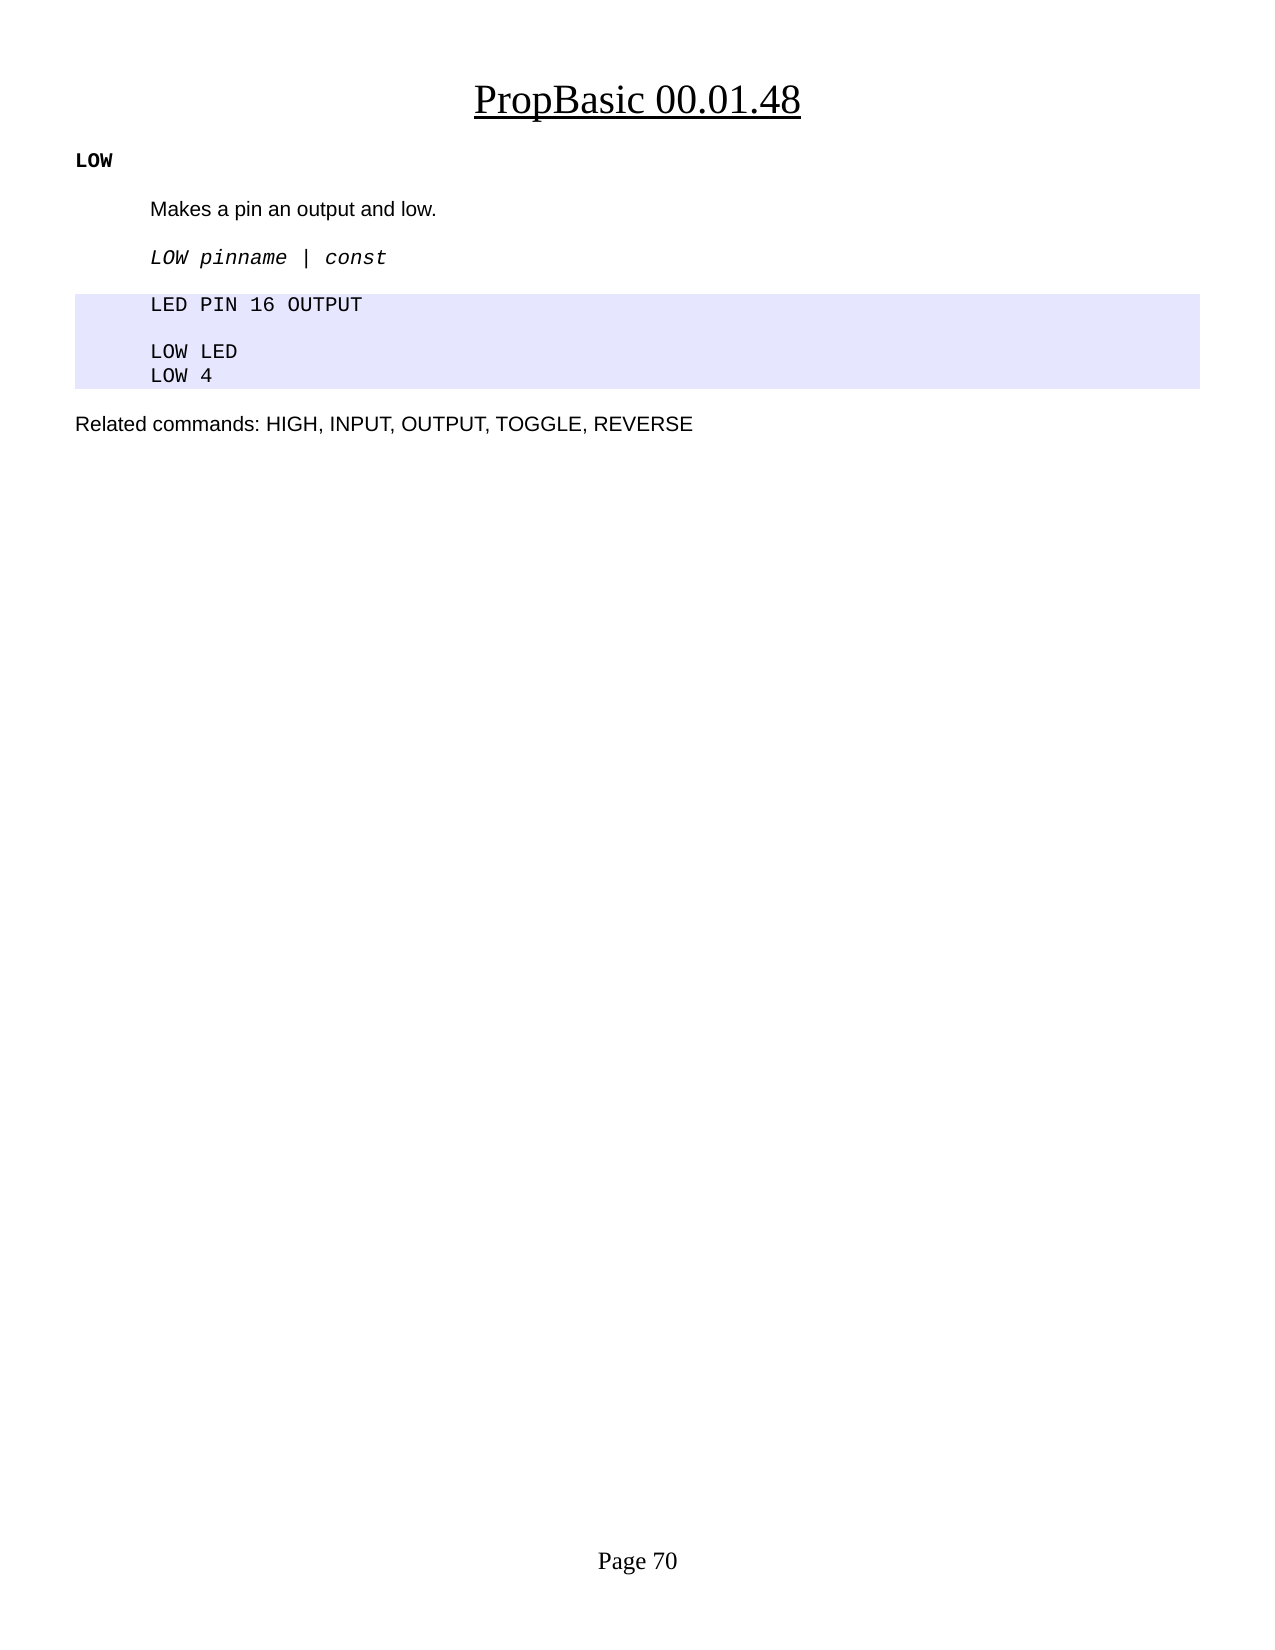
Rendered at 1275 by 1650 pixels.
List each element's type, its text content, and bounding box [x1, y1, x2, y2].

text LOW pinname | const [75, 247, 1200, 270]
text LOW LED [75, 341, 1200, 365]
text LOW 4 [75, 365, 1200, 389]
text Makes a pin an output and low. [75, 197, 1200, 223]
text LOW [75, 150, 1200, 174]
text LED PIN 16 OUTPUT [75, 294, 1200, 318]
text Related commands: HIGH, INPUT, OUTPUT, TOGGLE, REVERSE [75, 412, 1200, 436]
